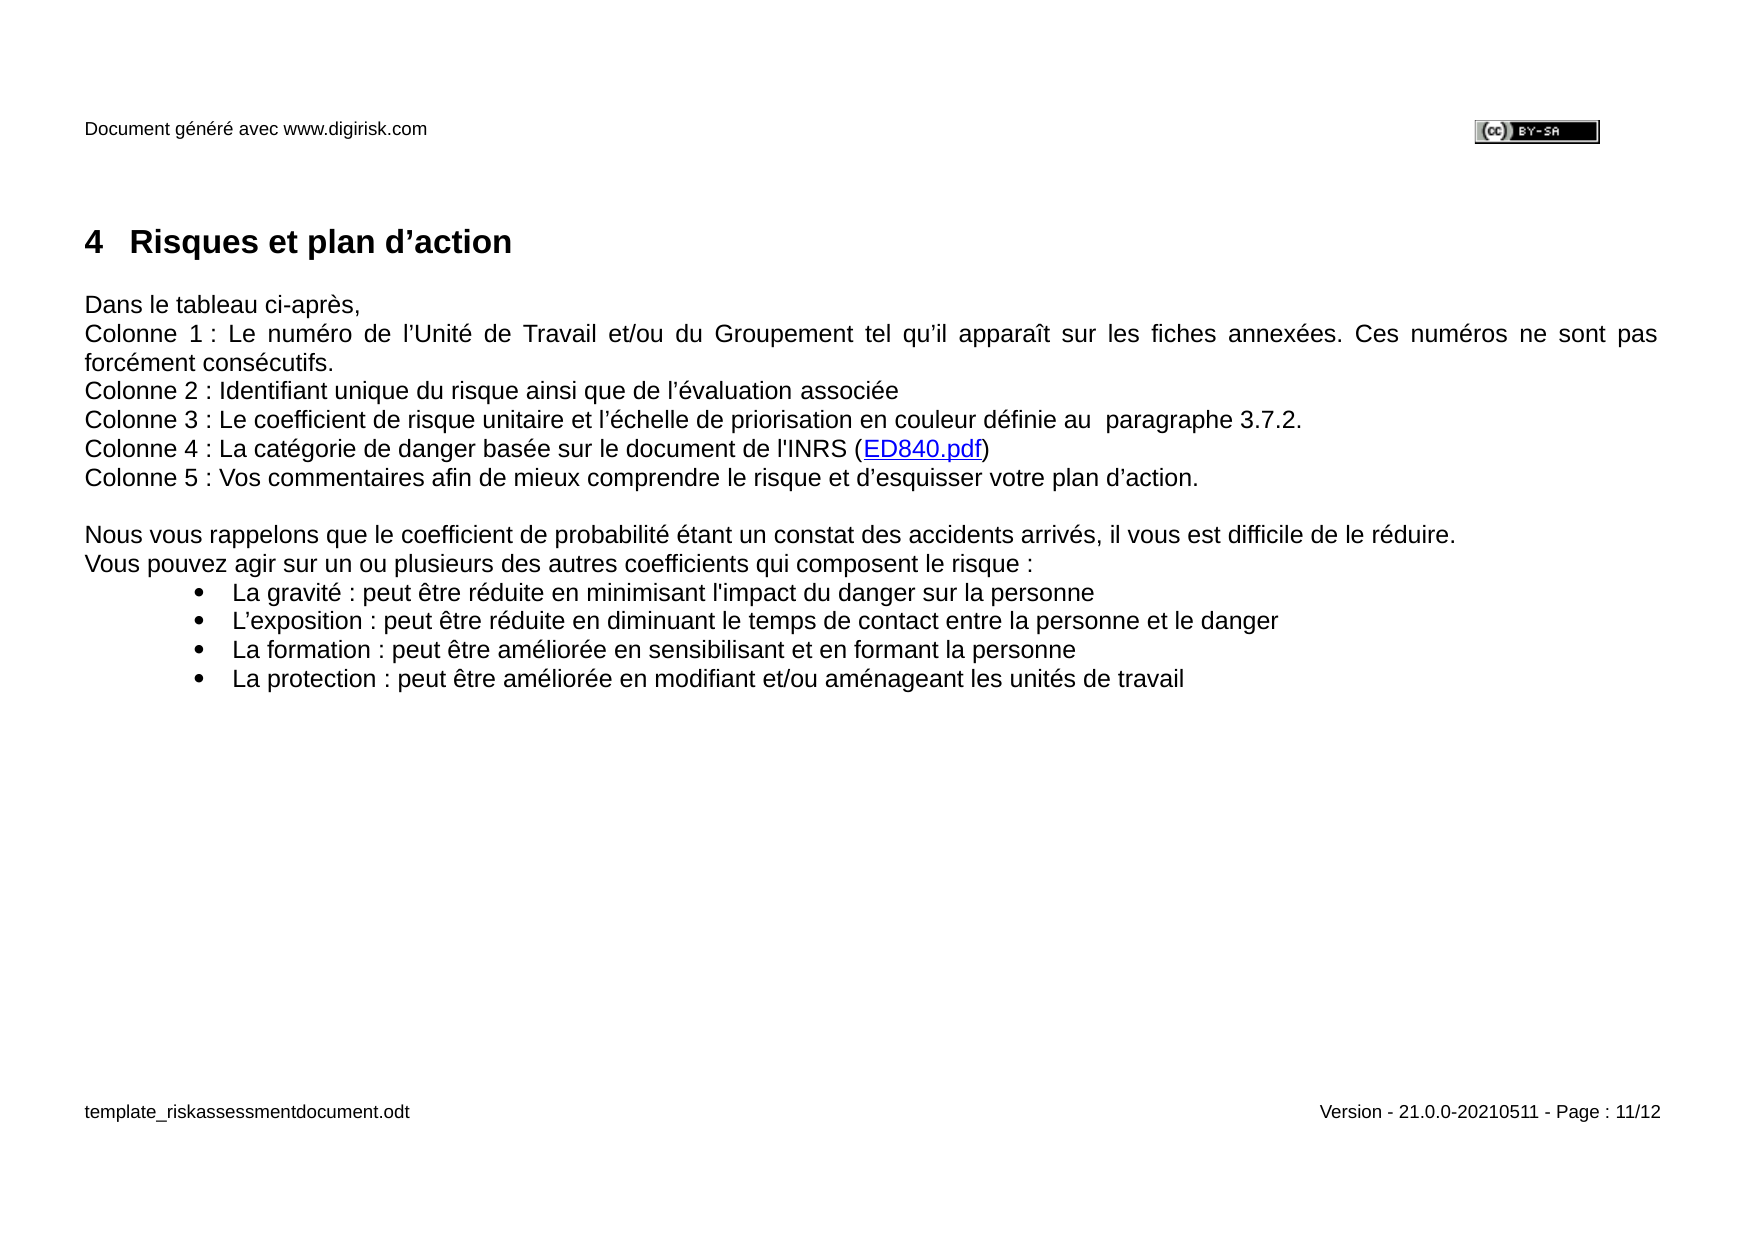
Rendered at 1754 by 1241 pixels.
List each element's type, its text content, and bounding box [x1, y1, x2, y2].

text Colonne 3 : Le coefficient de risque unitaire et l’échelle de priorisation en couleur définie au paragraphe 3.7.2. [84, 405, 1661, 434]
text Colonne 2 : Identifiant unique du risque ainsi que de l’évaluation associée [84, 376, 1661, 405]
list L’exposition : peut être réduite en diminuant le temps de contact entre la personne et le danger [194, 606, 1661, 635]
text Nous vous rappelons que le coefficient de probabilité étant un constat des accidents arrivés, il vous est difficile de le réduire. [84, 520, 1661, 549]
list La gravité : peut être réduite en minimisant l'impact du danger sur la personne [194, 577, 1661, 606]
text Colonne 1 : Le numéro de l’Unité de Travail et/ou du Groupement tel qu’il apparaît sur les fiches annexées. Ces numéros ne sont pas forcément consécutifs. [84, 319, 1661, 376]
list La formation : peut être améliorée en sensibilisant et en formant la personne [194, 635, 1661, 664]
text Colonne 5 : Vos commentaires afin de mieux comprendre le risque et d’esquisser votre plan d’action. [84, 462, 1661, 491]
list La protection : peut être améliorée en modifiant et/ou aménageant les unités de travail [194, 664, 1661, 693]
picture [1474, 120, 1600, 144]
text Colonne 4 : La catégorie de danger basée sur le document de l'INRS (ED840.pdf) [84, 434, 1661, 462]
subtitle Risques et plan d’action [84, 222, 1661, 261]
text Vous pouvez agir sur un ou plusieurs des autres coefficients qui composent le risque : [84, 549, 1661, 577]
text Dans le tableau ci-après, [84, 290, 1661, 319]
